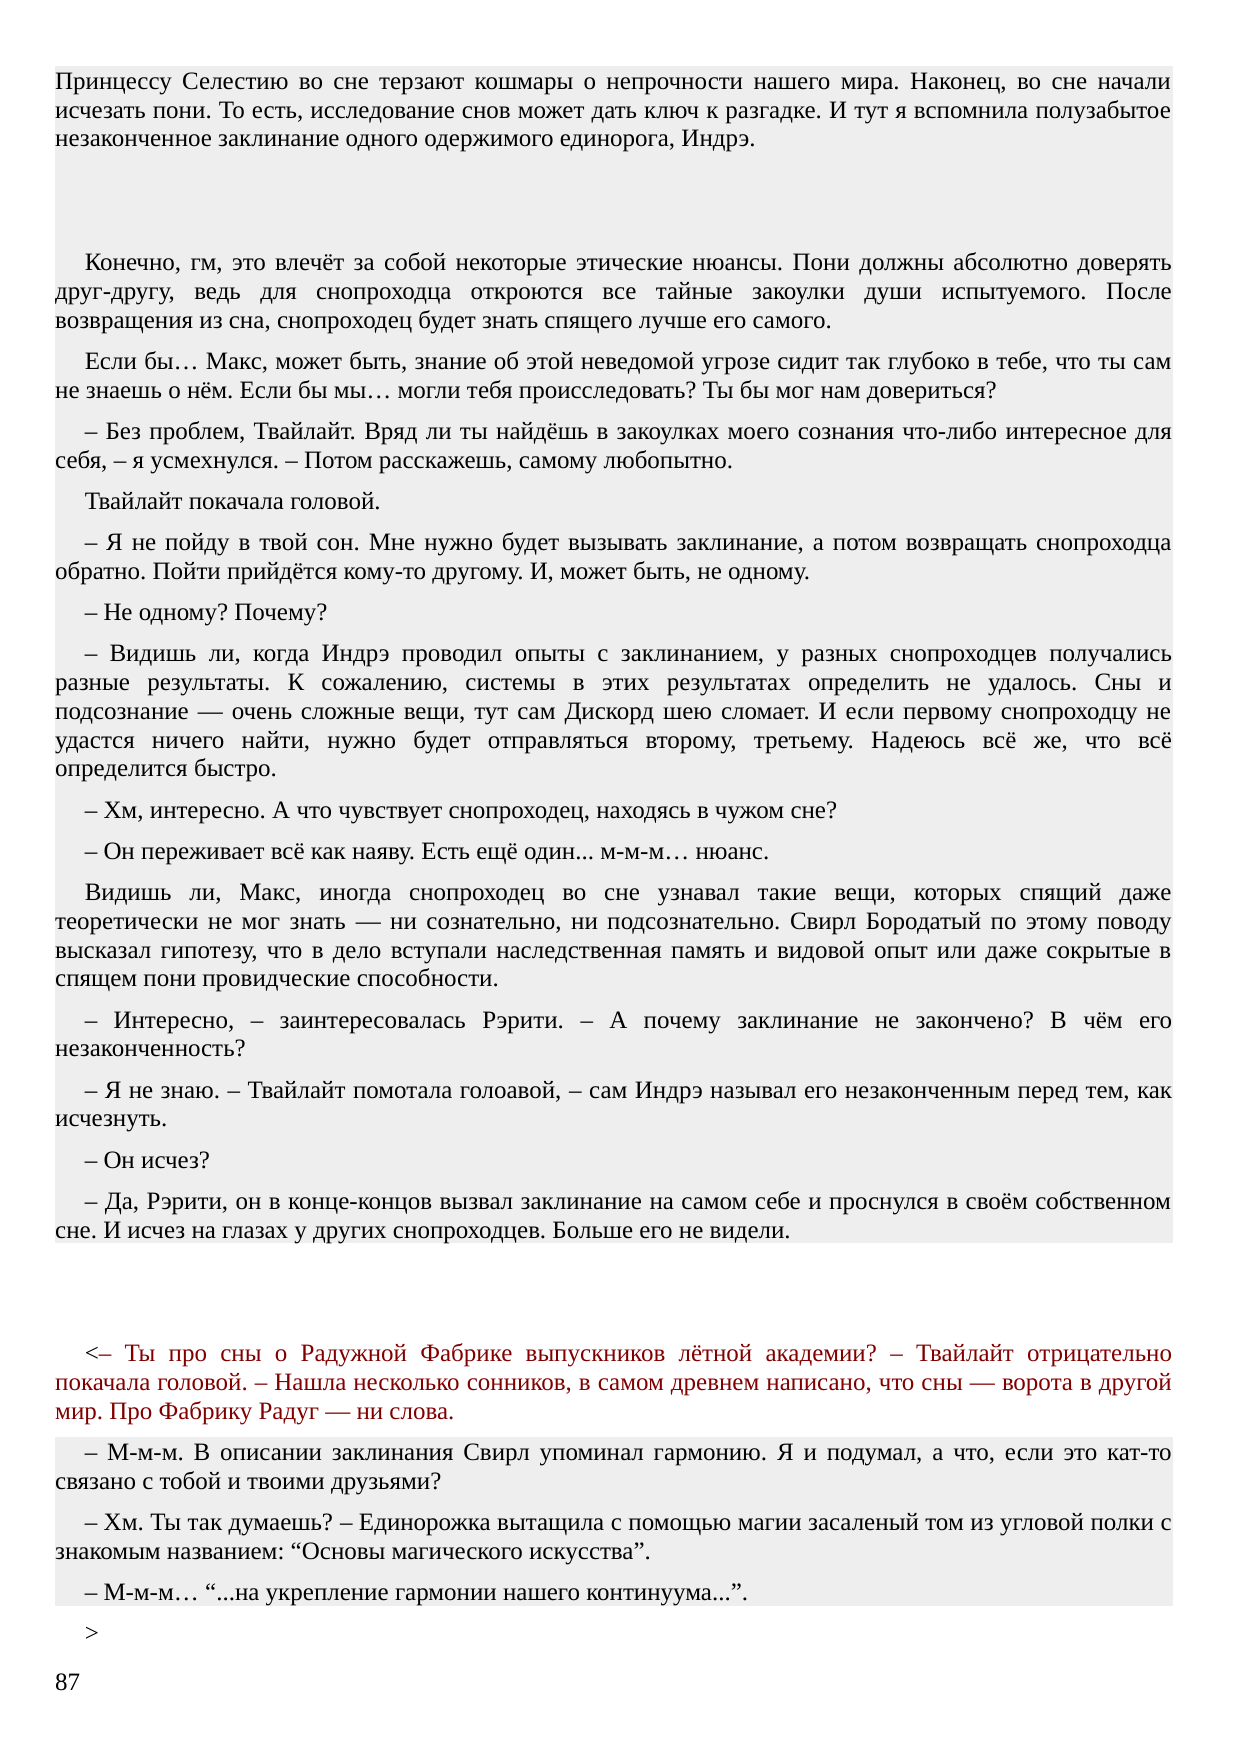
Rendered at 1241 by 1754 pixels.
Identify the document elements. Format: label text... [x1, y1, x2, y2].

text – Он переживает всё как наяву. Есть ещё один... м-м-м… нюанс. [55, 836, 1173, 865]
text – Хм. Ты так думаешь? – Единорожка вытащила с помощью магии засаленый том из угловой полки с знакомым названием: “Основы магического искусства”. [55, 1507, 1173, 1565]
text – М-м-м… “...на укрепление гармонии нашего континуума...”. [55, 1577, 1173, 1606]
text Видишь ли, Макс, иногда снопроходец во сне узнавал такие вещи, которых спящий даже теоретически не мог знать — ни сознательно, ни подсознательно. Свирл Бородатый по этому поводу высказал гипотезу, что в дело вступали наследственная память и видовой опыт или даже сокрытые в спящем пони провидческие способности. [55, 877, 1173, 992]
text Принцессу Селестию во сне терзают кошмары о непрочности нашего мира. Наконец, во сне начали исчезать пони. То есть, исследование снов может дать ключ к разгадке. И тут я вспомнила полузабытое незаконченное заклинание одного одержимого единорога, Индрэ. [55, 66, 1173, 152]
text <– Ты про сны о Радужной Фабрике выпускников лётной академии? – Твайлайт отрицательно покачала головой. – Нашла несколько сонников, в самом древнем написано, что сны — ворота в другой мир. Про Фабрику Радуг — ни слова. [55, 1338, 1173, 1425]
text – Я не знаю. – Твайлайт помотала голоавой, – сам Индрэ называл его незаконченным перед тем, как исчезнуть. [55, 1075, 1173, 1132]
text – Видишь ли, когда Индрэ проводил опыты с заклинанием, у разных снопроходцев получались разные результаты. К сожалению, системы в этих результатах определить не удалось. Сны и подсознание — очень сложные вещи, тут сам Дискорд шею сломает. И если первому снопроходцу не удастся ничего найти, нужно будет отправляться второму, третьему. Надеюсь всё же, что всё определится быстро. [55, 638, 1173, 782]
text Если бы… Макс, может быть, знание об этой неведомой угрозе сидит так глубоко в тебе, что ты сам не знаешь о нём. Если бы мы… могли тебя происследовать? Ты бы мог нам довериться? [55, 346, 1173, 403]
text – Он исчез? [55, 1145, 1173, 1173]
text – Без проблем, Твайлайт. Вряд ли ты найдёшь в закоулках моего сознания что-либо интересное для себя, – я усмехнулся. – Потом расскажешь, самому любопытно. [55, 416, 1173, 473]
text – Интересно, – заинтересовалась Рэрити. – А почему заклинание не закончено? В чём его незаконченность? [55, 1005, 1173, 1062]
text Твайлайт покачала головой. [55, 486, 1173, 515]
text – Хм, интересно. А что чувствует снопроходец, находясь в чужом сне? [55, 795, 1173, 823]
text > [55, 1618, 1173, 1647]
text – М-м-м. В описании заклинания Свирл упоминал гармонию. Я и подумал, а что, если это кат-то связано с тобой и твоими друзьями? [55, 1437, 1173, 1495]
text – Не одному? Почему? [55, 597, 1173, 626]
text – Да, Рэрити, он в конце-концов вызвал заклинание на самом себе и проснулся в своём собственном сне. И исчез на глазах у других снопроходцев. Больше его не видели. [55, 1186, 1173, 1243]
text – Я не пойду в твой сон. Мне нужно будет вызывать заклинание, а потом возвращать снопроходца обратно. Пойти прийдётся кому-то другому. И, может быть, не одному. [55, 527, 1173, 585]
text Конечно, гм, это влечёт за собой некоторые этические нюансы. Пони должны абсолютно доверять друг-другу, ведь для снопроходца откроются все тайные закоулки души испытуемого. После возвращения из сна, снопроходец будет знать спящего лучше его самого. [55, 247, 1173, 333]
